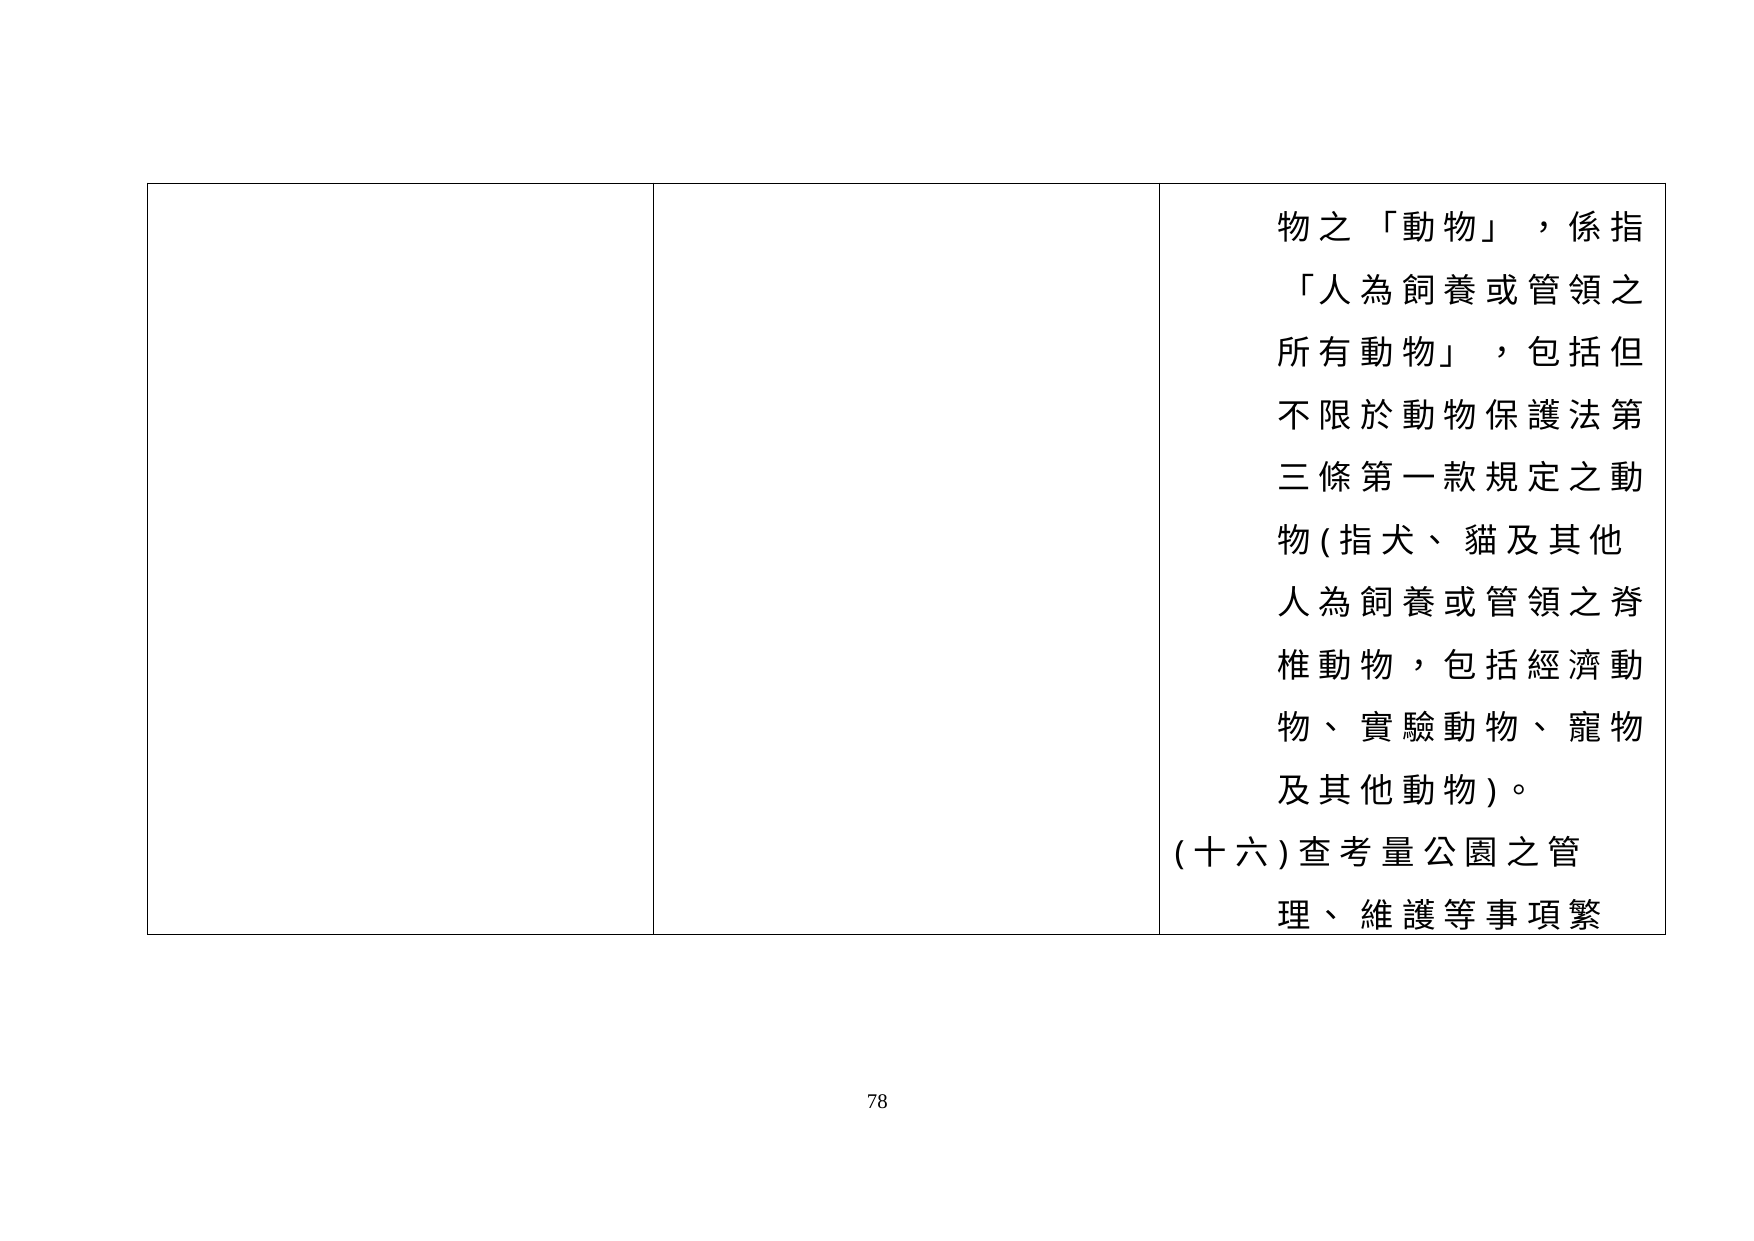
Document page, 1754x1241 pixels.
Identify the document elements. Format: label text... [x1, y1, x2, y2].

table_cell [654, 184, 1159, 933]
table_cell [148, 184, 653, 933]
table_cell 物之「動物」，係指「人為飼養或管領之所有動物」，包括但不限於動物保護法第三條第一款規定之動物(指犬、貓及其他人為飼養或管領之脊椎動物，包括經濟動物、實驗動物、寵物及其他動物)。 (十六)查考量公園之管理、維護等事項繁 [1160, 184, 1665, 933]
